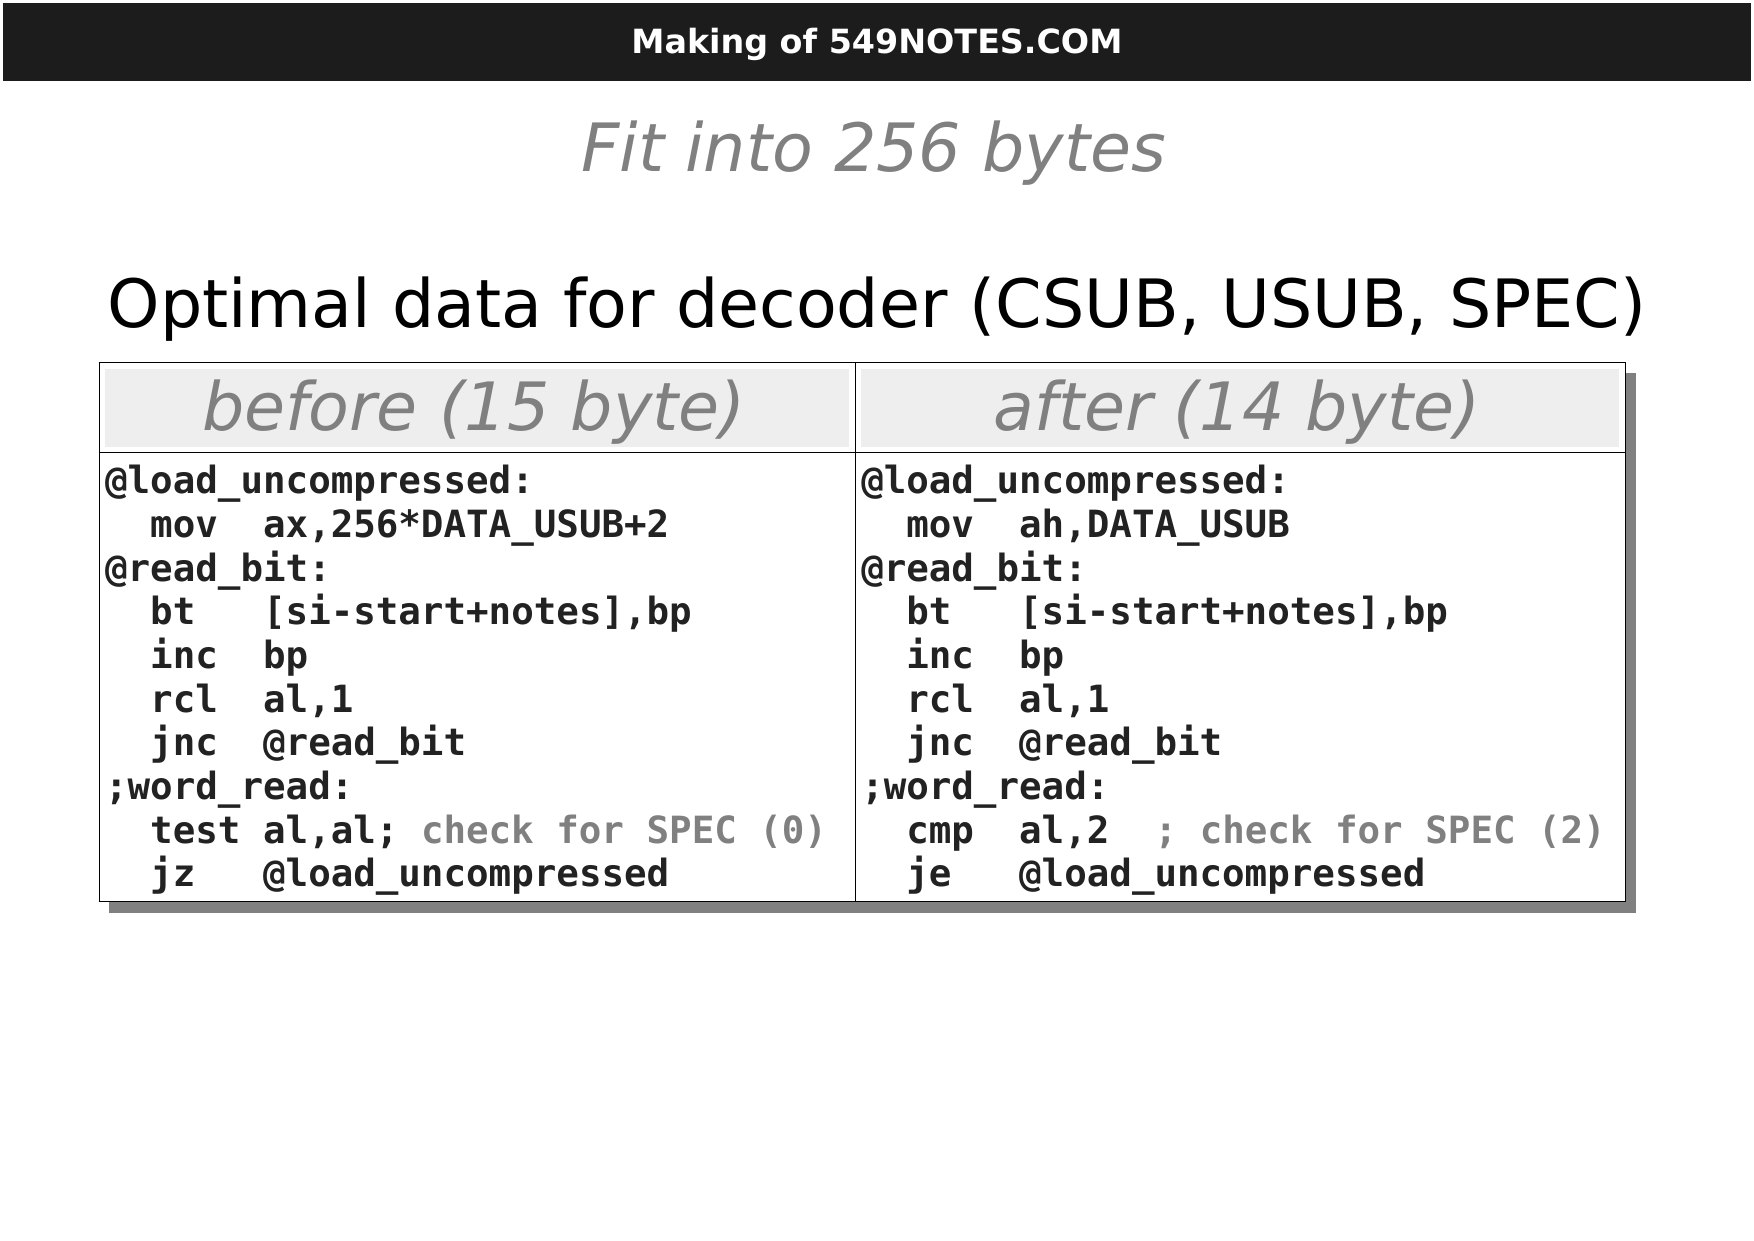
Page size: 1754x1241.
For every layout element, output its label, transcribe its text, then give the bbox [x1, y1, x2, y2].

table_cell @load_uncompressed: mov ah,DATA_USUB @read_bit: bt [si-start+notes],bp inc bp rcl al,1 jnc @read_bit ;word_read: cmp al,2 ; check for SPEC (2) je @load_uncompressed [856, 453, 1625, 901]
text Fit into 256 bytes [3, 110, 1751, 188]
table_cell @load_uncompressed: mov ax,256*DATA_USUB+2 @read_bit: bt [si-start+notes],bp inc bp rcl al,1 jnc @read_bit ;word_read: test al,al; check for SPEC (0) jz @load_uncompressed [100, 453, 855, 901]
table_header after (14 byte) [856, 363, 1625, 452]
table_header before (15 byte) [100, 363, 855, 452]
text Optimal data for decoder (CSUB, USUB, SPEC) [3, 265, 1751, 343]
